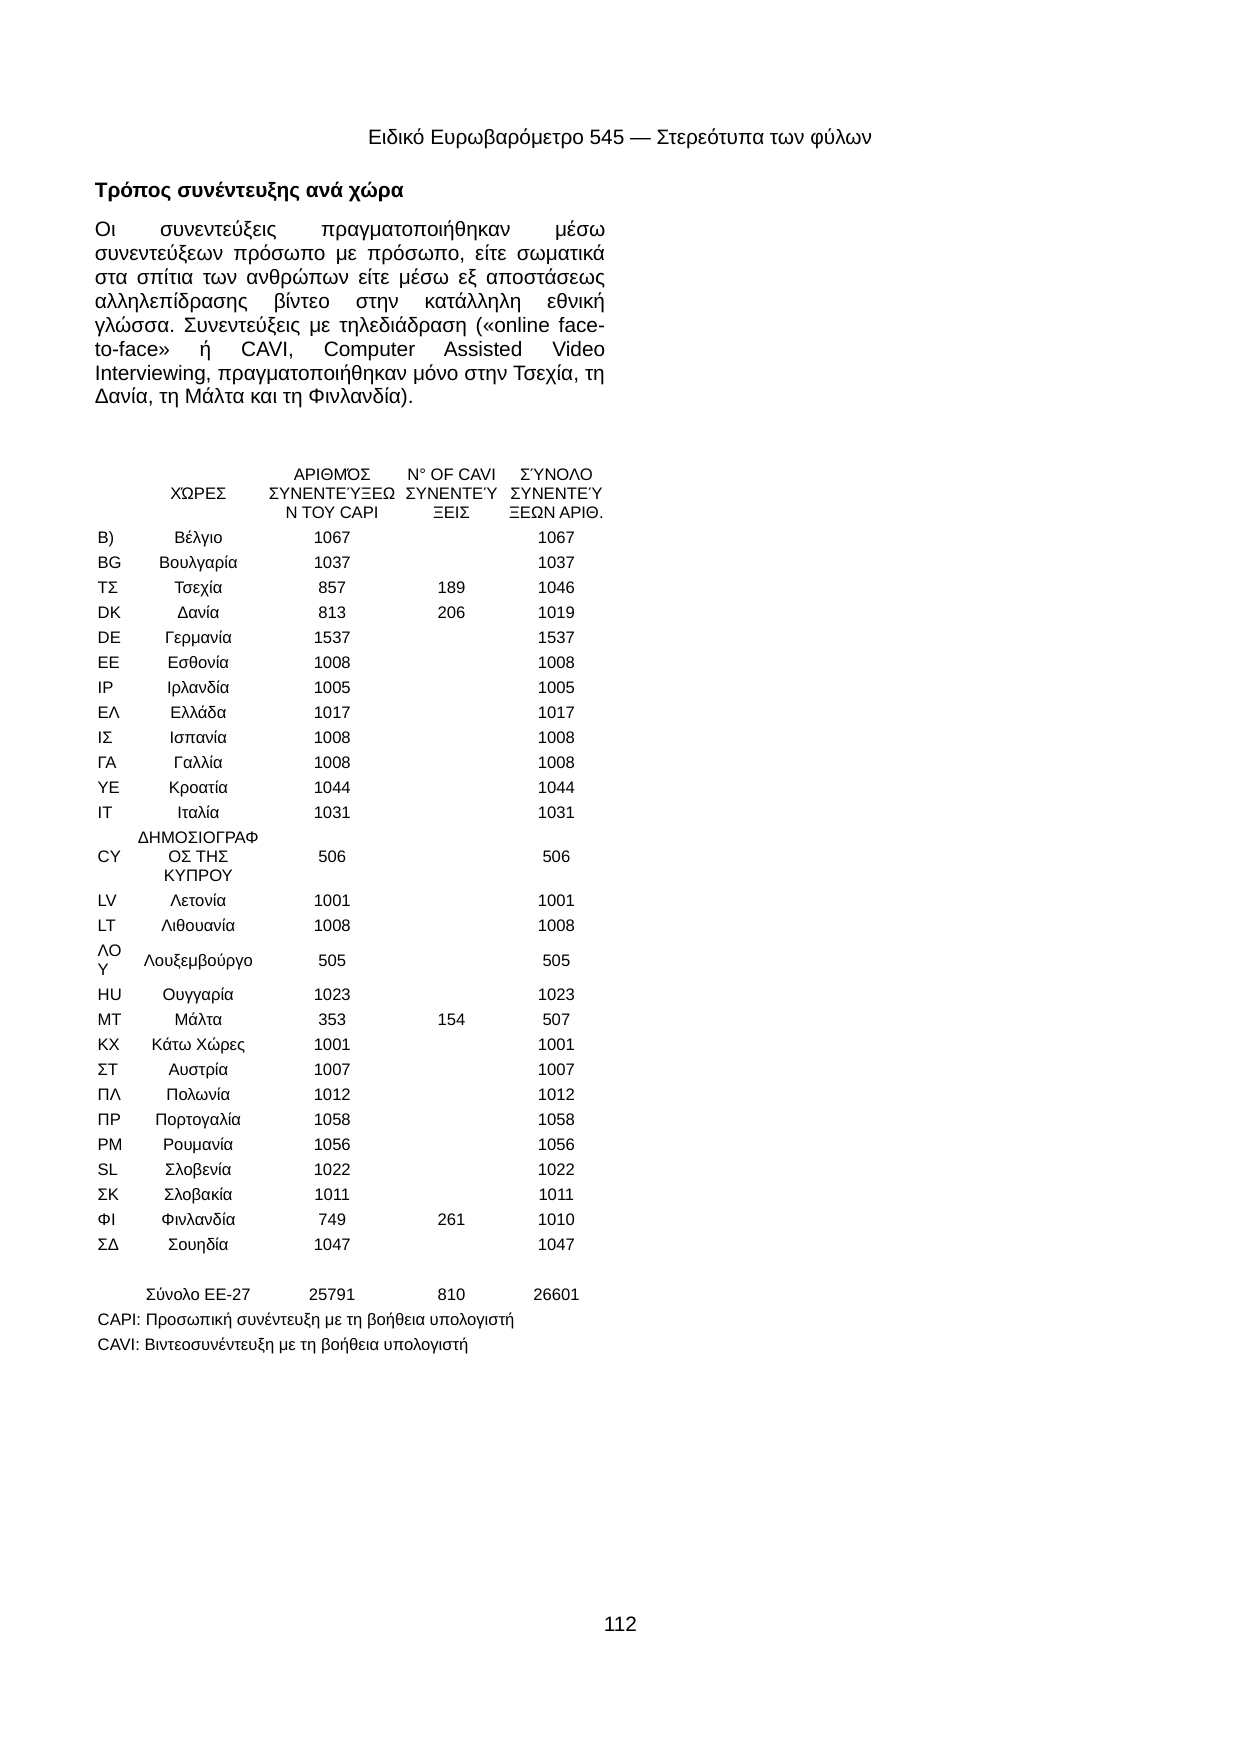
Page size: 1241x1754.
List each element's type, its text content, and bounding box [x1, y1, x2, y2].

table_cell 1012 [502, 1082, 610, 1107]
table_cell [133, 1257, 263, 1282]
table_cell [400, 1057, 502, 1082]
table_cell ΡΜ [95, 1132, 133, 1157]
table_cell 1022 [264, 1157, 400, 1182]
table_cell 1067 [502, 525, 610, 550]
table_cell ΕΛ [95, 700, 133, 725]
table_header ΧΏΡΕΣ [133, 461, 263, 525]
table_cell 1046 [502, 575, 610, 600]
table_cell 1044 [502, 775, 610, 800]
table_cell 1037 [502, 550, 610, 575]
table_cell 1011 [502, 1182, 610, 1207]
table_cell ΣΔ [95, 1232, 133, 1257]
table_cell 1017 [502, 700, 610, 725]
table_cell 507 [502, 1007, 610, 1032]
table_cell ΥΕ [95, 775, 133, 800]
table_cell Κάτω Χώρες [133, 1032, 263, 1057]
table_cell 1031 [502, 800, 610, 825]
table_cell ΦΙ [95, 1207, 133, 1232]
table_cell Τσεχία [133, 575, 263, 600]
table_cell 1001 [264, 888, 400, 913]
table_cell CAVI: Βιντεοσυνέντευξη με τη βοήθεια υπολογιστή [95, 1332, 610, 1357]
table_cell 1007 [502, 1057, 610, 1082]
table_cell DK [95, 600, 133, 625]
table_cell Ιρλανδία [133, 675, 263, 700]
table_cell DE [95, 625, 133, 650]
table_cell 857 [264, 575, 400, 600]
table_cell 1010 [502, 1207, 610, 1232]
table_cell CAPI: Προσωπική συνέντευξη με τη βοήθεια υπολογιστή [95, 1307, 610, 1332]
table_cell Β) [95, 525, 133, 550]
table_cell ΛΟΥ [95, 938, 133, 982]
table_cell 1008 [502, 650, 610, 675]
table_cell [400, 775, 502, 800]
table_cell 1017 [264, 700, 400, 725]
table_cell 505 [502, 938, 610, 982]
table_cell Βουλγαρία [133, 550, 263, 575]
table_cell 353 [264, 1007, 400, 1032]
table_cell Ελλάδα [133, 700, 263, 725]
table_cell Λιθουανία [133, 913, 263, 938]
table_cell 506 [264, 825, 400, 888]
table_cell 1056 [502, 1132, 610, 1157]
table_cell [400, 1107, 502, 1132]
table_cell [400, 1232, 502, 1257]
table_cell [264, 1257, 400, 1282]
table_cell [400, 700, 502, 725]
table_cell 1012 [264, 1082, 400, 1107]
table_cell 189 [400, 575, 502, 600]
table_cell Λετονία [133, 888, 263, 913]
table_cell [400, 982, 502, 1007]
table_cell CY [95, 825, 133, 888]
table_cell [400, 750, 502, 775]
table_cell 1011 [264, 1182, 400, 1207]
table_cell [400, 550, 502, 575]
table_cell 1537 [264, 625, 400, 650]
table_cell [400, 675, 502, 700]
table_cell Γαλλία [133, 750, 263, 775]
table_cell 505 [264, 938, 400, 982]
table_header ΑΡΙΘΜΌΣ ΣΥΝΕΝΤΕΎΞΕΩΝ ΤΟΥ CAPI [264, 461, 400, 525]
table_cell 1047 [502, 1232, 610, 1257]
table_header [95, 461, 133, 525]
table_cell 154 [400, 1007, 502, 1032]
table_cell 1008 [264, 650, 400, 675]
table_cell 810 [400, 1282, 502, 1307]
table_cell [400, 1157, 502, 1182]
table_cell [400, 1132, 502, 1157]
table_cell [95, 1282, 133, 1307]
table_cell Ουγγαρία [133, 982, 263, 1007]
table_cell Ρουμανία [133, 1132, 263, 1157]
table_cell [400, 1182, 502, 1207]
table_cell 1001 [264, 1032, 400, 1057]
table_cell Δανία [133, 600, 263, 625]
table_cell [400, 938, 502, 982]
table_cell Πορτογαλία [133, 1107, 263, 1132]
table_cell Φινλανδία [133, 1207, 263, 1232]
table_cell ΠΡ [95, 1107, 133, 1132]
table_cell 1001 [502, 1032, 610, 1057]
table_cell 1008 [264, 750, 400, 775]
table_cell Κροατία [133, 775, 263, 800]
table_cell Σλοβακία [133, 1182, 263, 1207]
table_cell Αυστρία [133, 1057, 263, 1082]
table_header ΣΎΝΟΛΟ ΣΥΝΕΝΤΕΎΞΕΩΝ ΑΡΙΘ. [502, 461, 610, 525]
table_cell [502, 1257, 610, 1282]
table_cell 1023 [502, 982, 610, 1007]
table_cell 1001 [502, 888, 610, 913]
table_header N° OF CAVI ΣΥΝΕΝΤΕΎΞΕΙΣ [400, 461, 502, 525]
table_cell Βέλγιο [133, 525, 263, 550]
table_cell 1008 [264, 913, 400, 938]
table_cell 1067 [264, 525, 400, 550]
table_cell [400, 725, 502, 750]
table_cell 1537 [502, 625, 610, 650]
table_cell ΤΣ [95, 575, 133, 600]
table_cell Πολωνία [133, 1082, 263, 1107]
table_cell ΓΑ [95, 750, 133, 775]
table_cell HU [95, 982, 133, 1007]
table_cell Ισπανία [133, 725, 263, 750]
table_cell [400, 650, 502, 675]
text Οι συνεντεύξεις πραγματοποιήθηκαν μέσω συνεντεύξεων πρόσωπο με πρόσωπο, είτε σωματικά στα σπίτια των ανθρώπων είτε μέσω εξ αποστάσεως αλληλεπίδρασης βίντεο στην κατάλληλη εθνική γλώσσα. Συνεντεύξεις με τηλεδιάδραση («online face-to-face» ή CAVI, Computer Assisted Video Interviewing, πραγματοποιήθηκαν μόνο στην Τσεχία, τη Δανία, τη Μάλτα και τη Φινλανδία). [94, 217, 605, 408]
table_cell [400, 888, 502, 913]
table_cell [400, 1257, 502, 1282]
table_cell Σύνολο ΕΕ-27 [133, 1282, 263, 1307]
table_cell SL [95, 1157, 133, 1182]
table_cell LT [95, 913, 133, 938]
table_cell 1019 [502, 600, 610, 625]
table_cell [400, 1032, 502, 1057]
table_cell 1008 [264, 725, 400, 750]
table_cell 1037 [264, 550, 400, 575]
table_cell 1008 [502, 725, 610, 750]
table_cell 261 [400, 1207, 502, 1232]
table_cell 1008 [502, 913, 610, 938]
table_cell Λουξεμβούργο [133, 938, 263, 982]
table_cell 1007 [264, 1057, 400, 1082]
table_cell 1023 [264, 982, 400, 1007]
table_cell 1058 [264, 1107, 400, 1132]
table_cell 1008 [502, 750, 610, 775]
table_cell ΣΚ [95, 1182, 133, 1207]
table_cell Σουηδία [133, 1232, 263, 1257]
table_cell ΜΤ [95, 1007, 133, 1032]
table_cell 813 [264, 600, 400, 625]
table_cell [95, 1257, 133, 1282]
table_cell ΔΗΜΟΣΙΟΓΡΑΦΟΣ ΤΗΣ ΚΥΠΡΟΥ [133, 825, 263, 888]
table_cell [400, 625, 502, 650]
table_cell Εσθονία [133, 650, 263, 675]
table_cell Μάλτα [133, 1007, 263, 1032]
table_cell 1005 [264, 675, 400, 700]
table_cell Ιταλία [133, 800, 263, 825]
table_cell LV [95, 888, 133, 913]
table_cell ΕΕ [95, 650, 133, 675]
table_cell 1005 [502, 675, 610, 700]
table_cell [400, 525, 502, 550]
table_cell [400, 800, 502, 825]
table_cell 506 [502, 825, 610, 888]
table_cell [400, 1082, 502, 1107]
text Τρόπος συνέντευξης ανά χώρα [94, 178, 605, 202]
table_cell 1031 [264, 800, 400, 825]
table_cell [400, 913, 502, 938]
table_cell 749 [264, 1207, 400, 1232]
table_cell 1022 [502, 1157, 610, 1182]
table_cell ΠΛ [95, 1082, 133, 1107]
table_cell ΙΣ [95, 725, 133, 750]
table_cell Σλοβενία [133, 1157, 263, 1182]
table_cell 1047 [264, 1232, 400, 1257]
table_cell 25791 [264, 1282, 400, 1307]
table_cell 206 [400, 600, 502, 625]
table_cell 1058 [502, 1107, 610, 1132]
table_cell BG [95, 550, 133, 575]
table_cell 26601 [502, 1282, 610, 1307]
table_cell ΣΤ [95, 1057, 133, 1082]
table_cell [400, 825, 502, 888]
table_cell 1056 [264, 1132, 400, 1157]
table_cell ΚΧ [95, 1032, 133, 1057]
table_cell IT [95, 800, 133, 825]
table_cell Γερμανία [133, 625, 263, 650]
table_cell ΙΡ [95, 675, 133, 700]
table_cell 1044 [264, 775, 400, 800]
